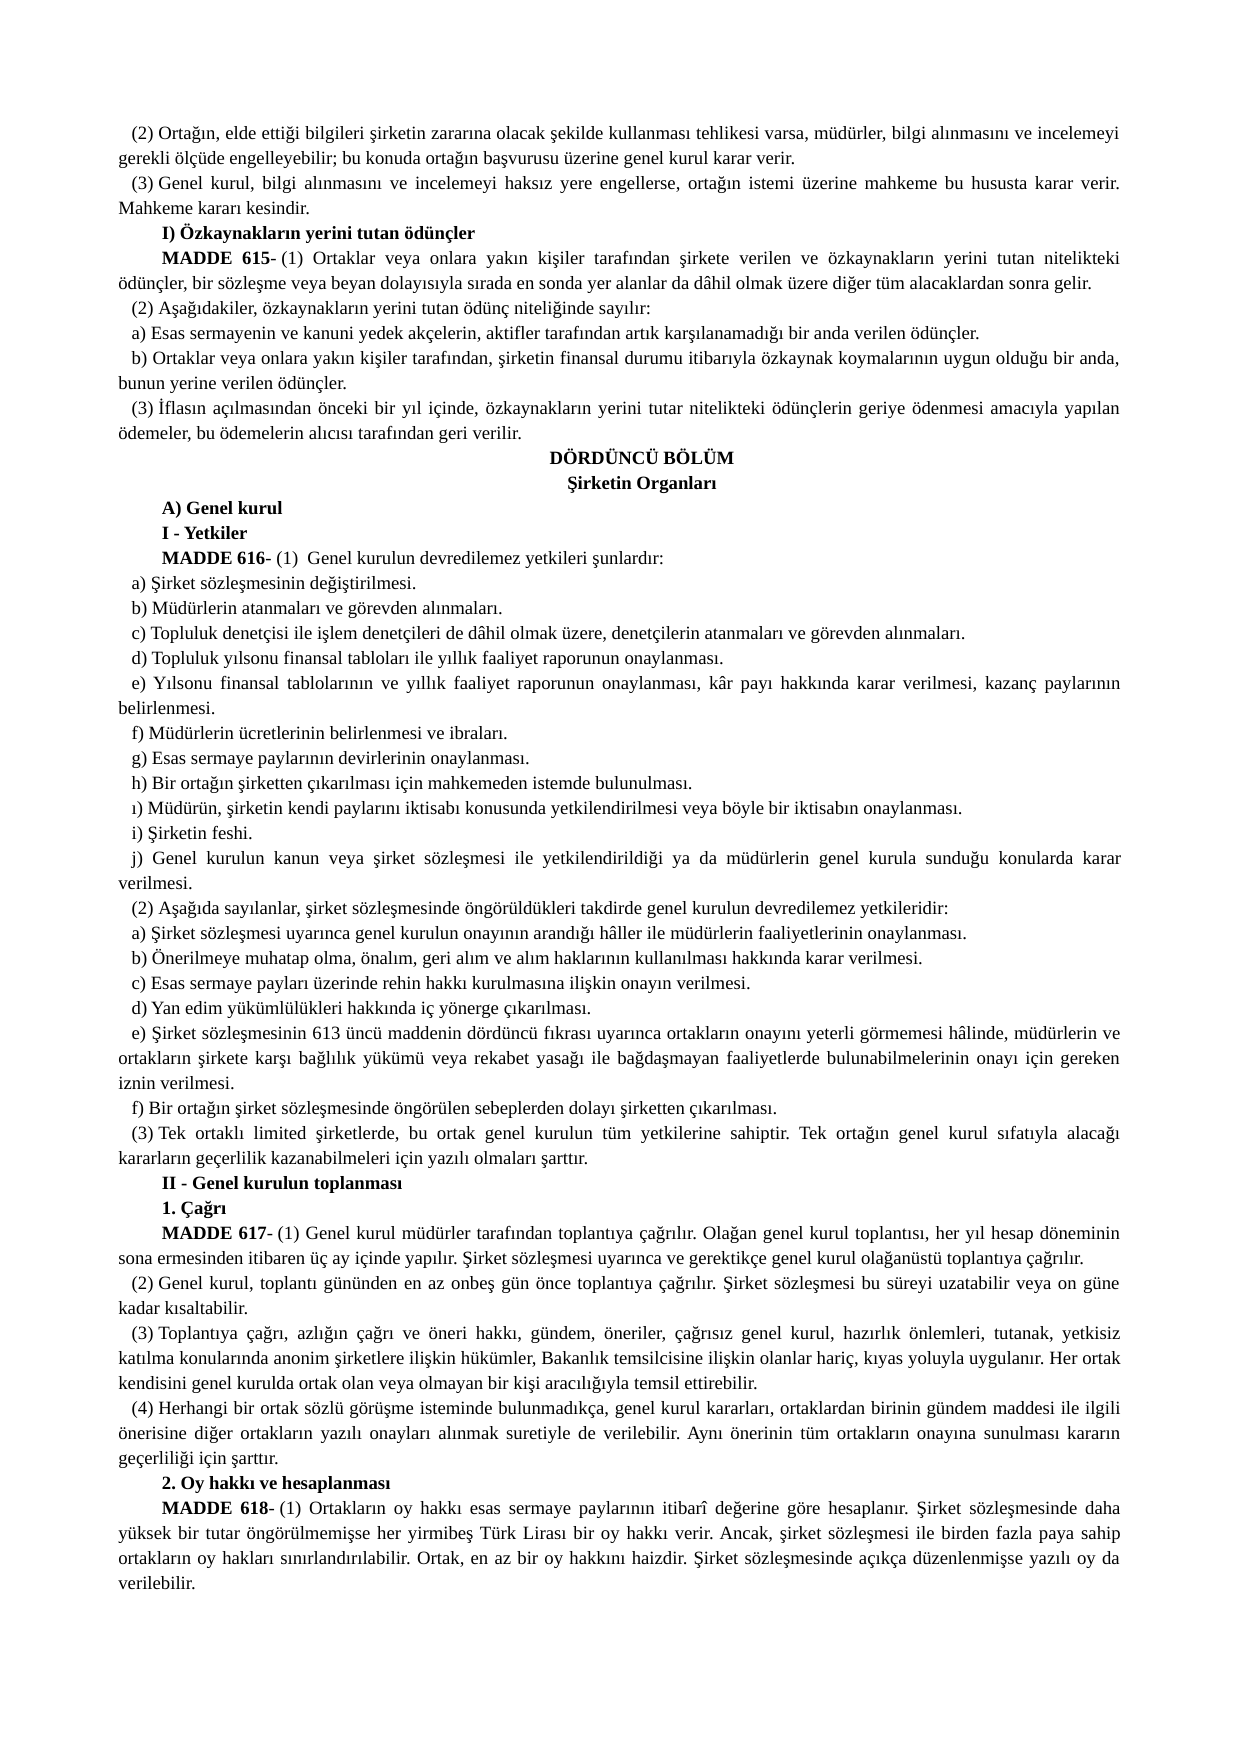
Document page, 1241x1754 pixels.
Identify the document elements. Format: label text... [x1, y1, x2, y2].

text MADDE 616- (1) Genel kurulun devredilemez yetkileri şunlardır: [118, 543, 1122, 568]
text ı) Müdürün, şirketin kendi paylarını iktisabı konusunda yetkilendirilmesi veya böyle bir iktisabın onaylanması. [118, 793, 1122, 818]
text I - Yetkiler [118, 518, 1122, 543]
text MADDE 618- (1) Ortakların oy hakkı esas sermaye paylarının itibarî değerine göre hesaplanır. Şirket sözleşmesinde daha yüksek bir tutar öngörülmemişse her yirmibeş Türk Lirası bir oy hakkı verir. Ancak, şirket sözleşmesi ile birden fazla paya sahip ortakların oy hakları sınırlandırılabilir. Ortak, en az bir oy hakkını haizdir. Şirket sözleşmesinde açıkça düzenlenmişse yazılı oy da verilebilir. [118, 1493, 1122, 1593]
text DÖRDÜNCÜ BÖLÜM [118, 443, 1122, 468]
text f) Müdürlerin ücretlerinin belirlenmesi ve ibraları. [118, 718, 1122, 743]
text II - Genel kurulun toplanması [118, 1168, 1122, 1193]
text b) Müdürlerin atanmaları ve görevden alınmaları. [118, 593, 1122, 618]
text e) Şirket sözleşmesinin 613 üncü maddenin dördüncü fıkrası uyarınca ortakların onayını yeterli görmemesi hâlinde, müdürlerin ve ortakların şirkete karşı bağlılık yükümü veya rekabet yasağı ile bağdaşmayan faaliyetlerde bulunabilmelerinin onayı için gereken iznin verilmesi. [118, 1018, 1122, 1093]
text j) Genel kurulun kanun veya şirket sözleşmesi ile yetkilendirildiği ya da müdürlerin genel kurula sunduğu konularda karar verilmesi. [118, 843, 1122, 893]
text MADDE 615- (1) Ortaklar veya onlara yakın kişiler tarafından şirkete verilen ve özkaynakların yerini tutan nitelikteki ödünçler, bir sözleşme veya beyan dolayısıyla sırada en sonda yer alanlar da dâhil olmak üzere diğer tüm alacaklardan sonra gelir. [118, 243, 1122, 293]
text b) Önerilmeye muhatap olma, önalım, geri alım ve alım haklarının kullanılması hakkında karar verilmesi. [118, 943, 1122, 968]
text c) Topluluk denetçisi ile işlem denetçileri de dâhil olmak üzere, denetçilerin atanmaları ve görevden alınmaları. [118, 618, 1122, 643]
text (4) Herhangi bir ortak sözlü görüşme isteminde bulunmadıkça, genel kurul kararları, ortaklardan birinin gündem maddesi ile ilgili önerisine diğer ortakların yazılı onayları alınmak suretiyle de verilebilir. Aynı önerinin tüm ortakların onayına sunulması kararın geçerliliği için şarttır. [118, 1393, 1122, 1468]
text d) Yan edim yükümlülükleri hakkında iç yönerge çıkarılması. [118, 993, 1122, 1018]
text a) Şirket sözleşmesinin değiştirilmesi. [118, 568, 1122, 593]
text (3) Toplantıya çağrı, azlığın çağrı ve öneri hakkı, gündem, öneriler, çağrısız genel kurul, hazırlık önlemleri, tutanak, yetkisiz katılma konularında anonim şirketlere ilişkin hükümler, Bakanlık temsilcisine ilişkin olanlar hariç, kıyas yoluyla uygulanır. Her ortak kendisini genel kurulda ortak olan veya olmayan bir kişi aracılığıyla temsil ettirebilir. [118, 1318, 1122, 1393]
text MADDE 617- (1) Genel kurul müdürler tarafından toplantıya çağrılır. Olağan genel kurul toplantısı, her yıl hesap döneminin sona ermesinden itibaren üç ay içinde yapılır. Şirket sözleşmesi uyarınca ve gerektikçe genel kurul olağanüstü toplantıya çağrılır. [118, 1218, 1122, 1268]
text Şirketin Organları [118, 468, 1122, 493]
text c) Esas sermaye payları üzerinde rehin hakkı kurulmasına ilişkin onayın verilmesi. [118, 968, 1122, 993]
text d) Topluluk yılsonu finansal tabloları ile yıllık faaliyet raporunun onaylanması. [118, 643, 1122, 668]
text a) Şirket sözleşmesi uyarınca genel kurulun onayının arandığı hâller ile müdürlerin faaliyetlerinin onaylanması. [118, 918, 1122, 943]
text (3) Genel kurul, bilgi alınmasını ve incelemeyi haksız yere engellerse, ortağın istemi üzerine mahkeme bu hususta karar verir. Mahkeme kararı kesindir. [118, 168, 1122, 218]
text g) Esas sermaye paylarının devirlerinin onaylanması. [118, 743, 1122, 768]
text a) Esas sermayenin ve kanuni yedek akçelerin, aktifler tarafından artık karşılanamadığı bir anda verilen ödünçler. [118, 318, 1122, 343]
text b) Ortaklar veya onlara yakın kişiler tarafından, şirketin finansal durumu itibarıyla özkaynak koymalarının uygun olduğu bir anda, bunun yerine verilen ödünçler. [118, 343, 1122, 393]
text f) Bir ortağın şirket sözleşmesinde öngörülen sebeplerden dolayı şirketten çıkarılması. [118, 1093, 1122, 1118]
text (2) Aşağıda sayılanlar, şirket sözleşmesinde öngörüldükleri takdirde genel kurulun devredilemez yetkileridir: [118, 893, 1122, 918]
text (2) Genel kurul, toplantı gününden en az onbeş gün önce toplantıya çağrılır. Şirket sözleşmesi bu süreyi uzatabilir veya on güne kadar kısaltabilir. [118, 1268, 1122, 1318]
text (3) Tek ortaklı limited şirketlerde, bu ortak genel kurulun tüm yetkilerine sahiptir. Tek ortağın genel kurul sıfatıyla alacağı kararların geçerlilik kazanabilmeleri için yazılı olmaları şarttır. [118, 1118, 1122, 1168]
text (2) Ortağın, elde ettiği bilgileri şirketin zararına olacak şekilde kullanması tehlikesi varsa, müdürler, bilgi alınmasını ve incelemeyi gerekli ölçüde engelleyebilir; bu konuda ortağın başvurusu üzerine genel kurul karar verir. [118, 118, 1122, 168]
text A) Genel kurul [118, 493, 1122, 518]
text 2. Oy hakkı ve hesaplanması [118, 1468, 1122, 1493]
text 1. Çağrı [118, 1193, 1122, 1218]
text h) Bir ortağın şirketten çıkarılması için mahkemeden istemde bulunulması. [118, 768, 1122, 793]
text e) Yılsonu finansal tablolarının ve yıllık faaliyet raporunun onaylanması, kâr payı hakkında karar verilmesi, kazanç paylarının belirlenmesi. [118, 668, 1122, 718]
text i) Şirketin feshi. [118, 818, 1122, 843]
text (3) İflasın açılmasından önceki bir yıl içinde, özkaynakların yerini tutar nitelikteki ödünçlerin geriye ödenmesi amacıyla yapılan ödemeler, bu ödemelerin alıcısı tarafından geri verilir. [118, 393, 1122, 443]
text (2) Aşağıdakiler, özkaynakların yerini tutan ödünç niteliğinde sayılır: [118, 293, 1122, 318]
text I) Özkaynakların yerini tutan ödünçler [118, 218, 1122, 243]
